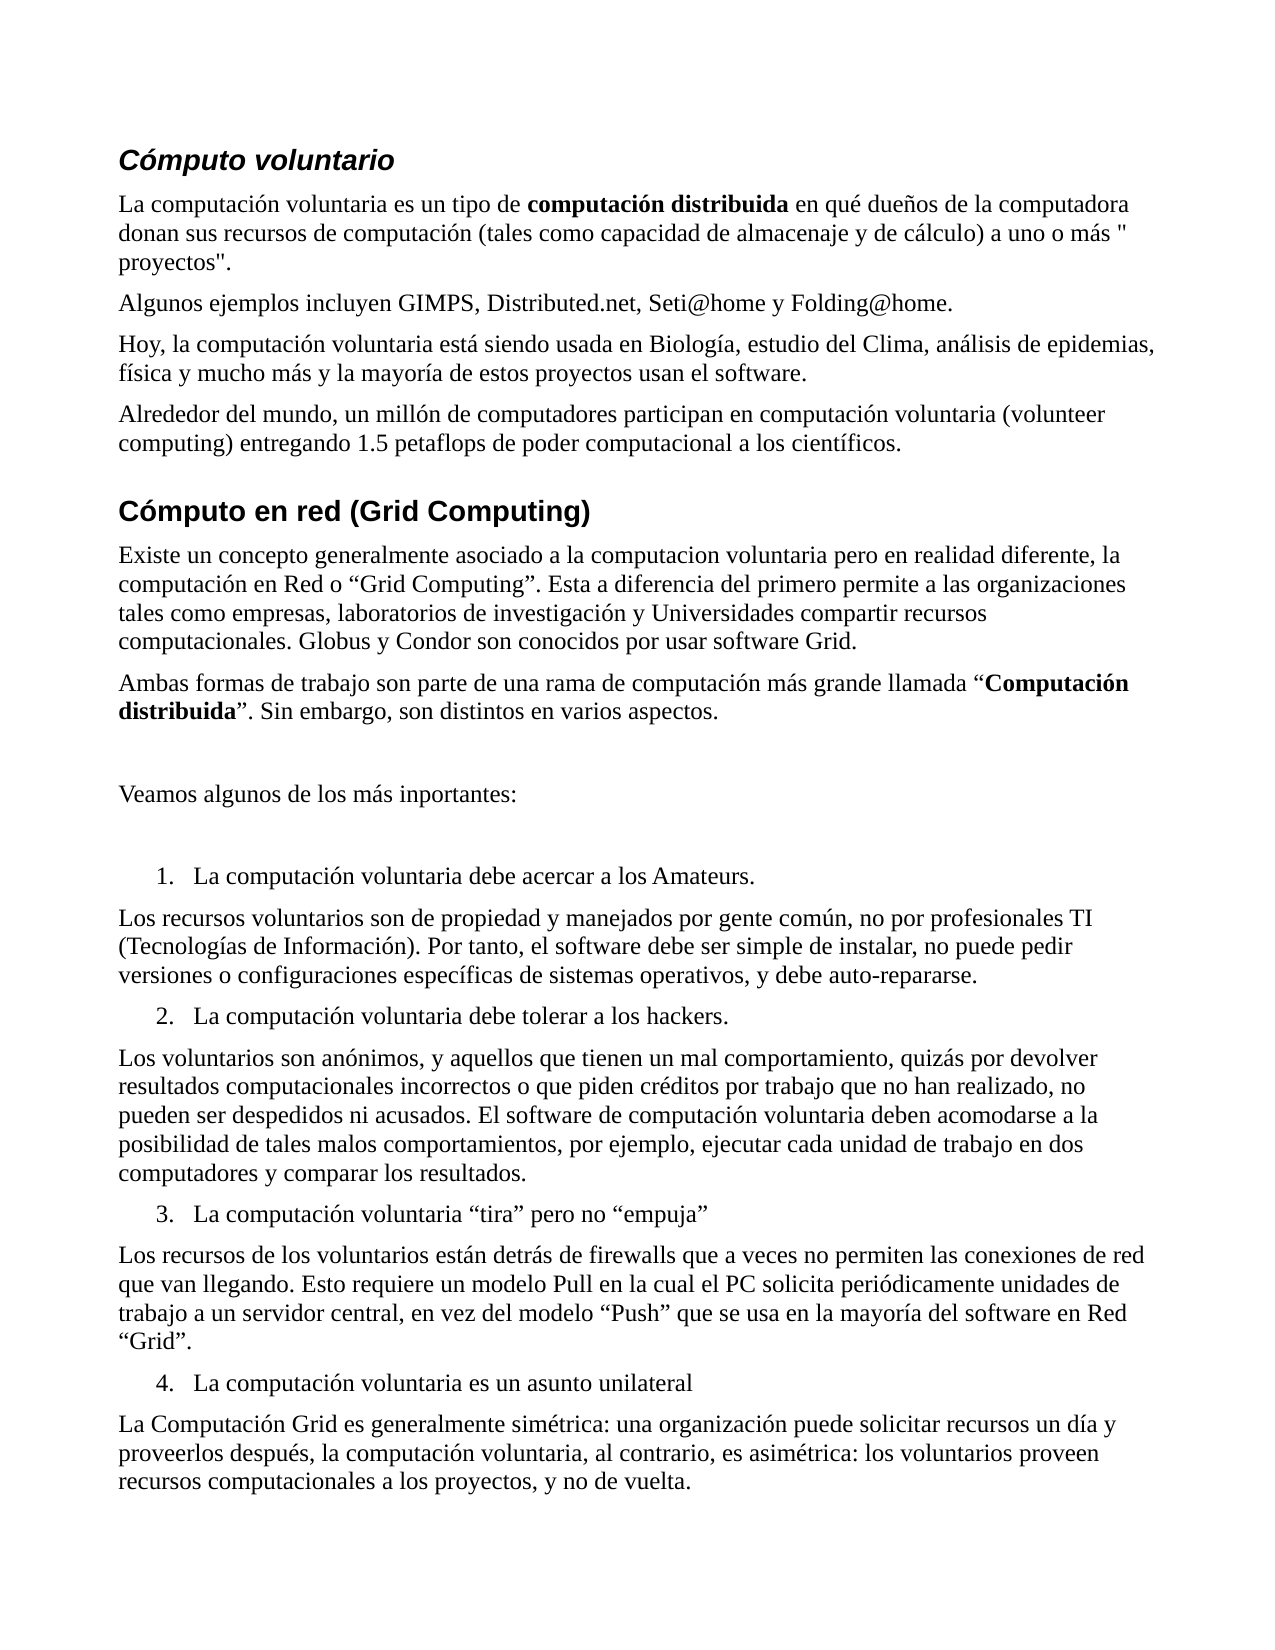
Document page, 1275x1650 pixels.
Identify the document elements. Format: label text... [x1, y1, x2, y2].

subtitle Cómputo en red (Grid Computing) [118, 494, 1157, 528]
text Los voluntarios son anónimos, y aquellos que tienen un mal comportamiento, quizás por devolver resultados computacionales incorrectos o que piden créditos por trabajo que no han realizado, no pueden ser despedidos ni acusados. El software de computación voluntaria deben acomodarse a la posibilidad de tales malos comportamientos, por ejemplo, ejecutar cada unidad de trabajo en dos computadores y comparar los resultados. [118, 1043, 1157, 1186]
list La computación voluntaria debe acercar a los Amateurs. [156, 861, 1157, 890]
list La computación voluntaria debe tolerar a los hackers. [156, 1001, 1157, 1030]
text Alrededor del mundo, un millón de computadores participan en computación voluntaria (volunteer computing) entregando 1.5 petaflops de poder computacional a los científicos. [118, 399, 1157, 457]
text Los recursos de los voluntarios están detrás de firewalls que a veces no permiten las conexiones de red que van llegando. Esto requiere un modelo Pull en la cual el PC solicita periódicamente unidades de trabajo a un servidor central, en vez del modelo “Push” que se usa en la mayoría del software en Red “Grid”. [118, 1240, 1157, 1355]
subtitle Cómputo voluntario [118, 143, 1157, 177]
list La computación voluntaria “tira” pero no “empuja” [156, 1199, 1157, 1228]
text Existe un concepto generalmente asociado a la computacion voluntaria pero en realidad diferente, la computación en Red o “Grid Computing”. Esta a diferencia del primero permite a las organizaciones tales como empresas, laboratorios de investigación y Universidades compartir recursos computacionales. Globus y Condor son conocidos por usar software Grid. [118, 540, 1157, 655]
text Los recursos voluntarios son de propiedad y manejados por gente común, no por profesionales TI (Tecnologías de Información). Por tanto, el software debe ser simple de instalar, no puede pedir versiones o configuraciones específicas de sistemas operativos, y debe auto-repararse. [118, 903, 1157, 989]
text La computación voluntaria es un tipo de computación distribuida en qué dueños de la computadora donan sus recursos de computación (tales como capacidad de almacenaje y de cálculo) a uno o más " proyectos". [118, 189, 1157, 275]
text La Computación Grid es generalmente simétrica: una organización puede solicitar recursos un día y proveerlos después, la computación voluntaria, al contrario, es asimétrica: los voluntarios proveen recursos computacionales a los proyectos, y no de vuelta. [118, 1409, 1157, 1495]
text Ambas formas de trabajo son parte de una rama de computación más grande llamada “Computación distribuida”. Sin embargo, son distintos en varios aspectos. [118, 668, 1157, 725]
text Hoy, la computación voluntaria está siendo usada en Biología, estudio del Clima, análisis de epidemias, física y mucho más y la mayoría de estos proyectos usan el software. [118, 329, 1157, 387]
list La computación voluntaria es un asunto unilateral [156, 1368, 1157, 1396]
text Algunos ejemplos incluyen GIMPS, Distributed.net, Seti@home y Folding@home. [118, 288, 1157, 317]
text Veamos algunos de los más inportantes: [118, 779, 1157, 808]
